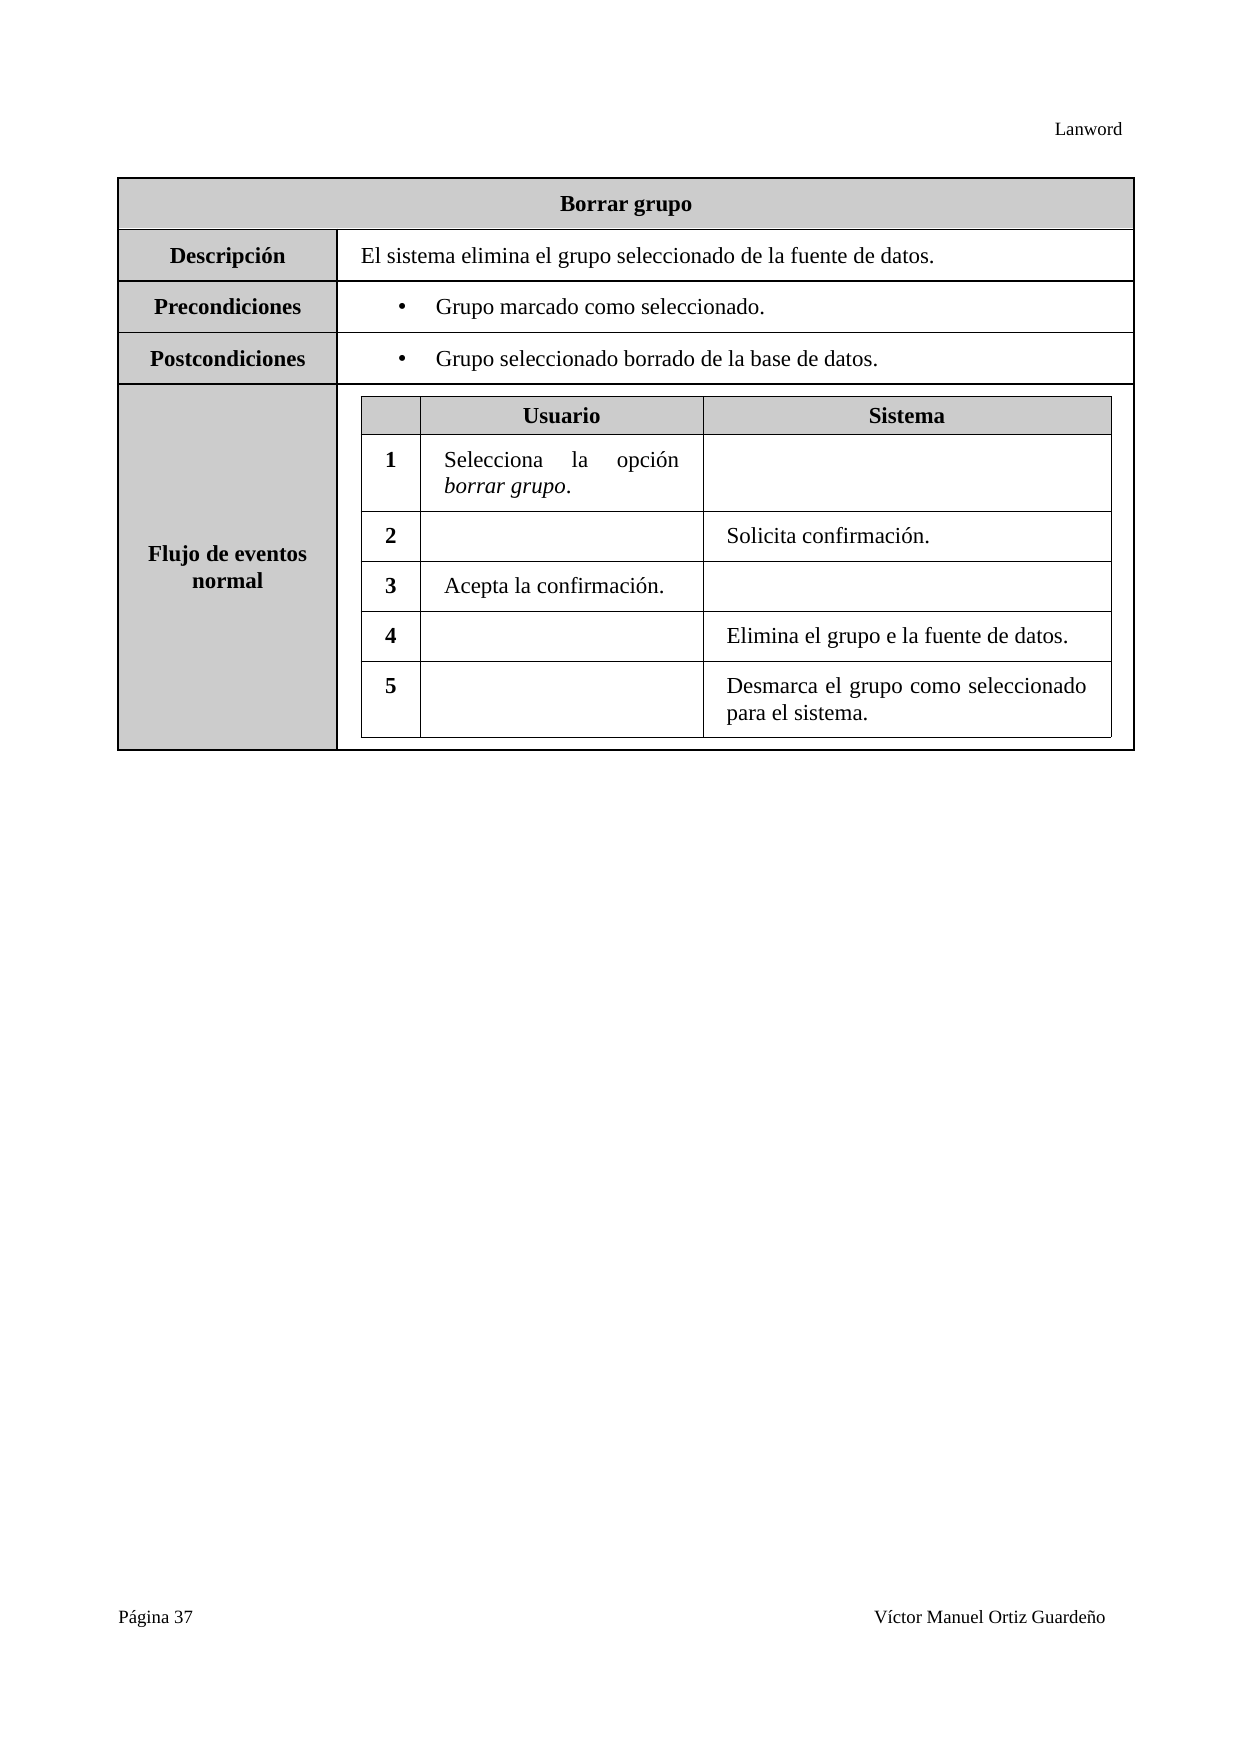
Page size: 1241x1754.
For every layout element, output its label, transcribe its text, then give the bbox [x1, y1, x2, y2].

table_cell Selecciona la opción borrar grupo. [421, 435, 703, 511]
table_cell Desmarca el grupo como seleccionado para el sistema. [704, 662, 1111, 737]
table_cell Elimina el grupo e la fuente de datos. [704, 612, 1111, 661]
table_cell 5 [362, 662, 420, 737]
table_cell [704, 562, 1111, 611]
table_header Usuario [421, 397, 703, 434]
table_cell [338, 385, 1133, 749]
table_header Borrar grupo [119, 179, 1133, 228]
table_cell 4 [362, 612, 420, 661]
table_cell Postcondiciones [119, 333, 336, 383]
table_cell Solicita confirmación. [704, 512, 1111, 561]
table_header Sistema [704, 397, 1111, 434]
table_cell Flujo de eventos normal [119, 385, 336, 749]
table_cell Precondiciones [119, 282, 336, 331]
table_cell Descripción [119, 230, 336, 280]
table_cell 2 [362, 512, 420, 561]
table_cell 3 [362, 562, 420, 611]
table_cell Grupo marcado como seleccionado. [338, 282, 1133, 331]
table_cell [704, 435, 1111, 511]
table_cell Grupo seleccionado borrado de la base de datos. [338, 333, 1133, 383]
table_cell Acepta la confirmación. [421, 562, 703, 611]
table_cell 1 [362, 435, 420, 511]
table_cell [421, 662, 703, 737]
table_header [362, 397, 420, 434]
table_cell [421, 512, 703, 561]
table_cell [421, 612, 703, 661]
table_cell El sistema elimina el grupo seleccionado de la fuente de datos. [338, 230, 1133, 280]
